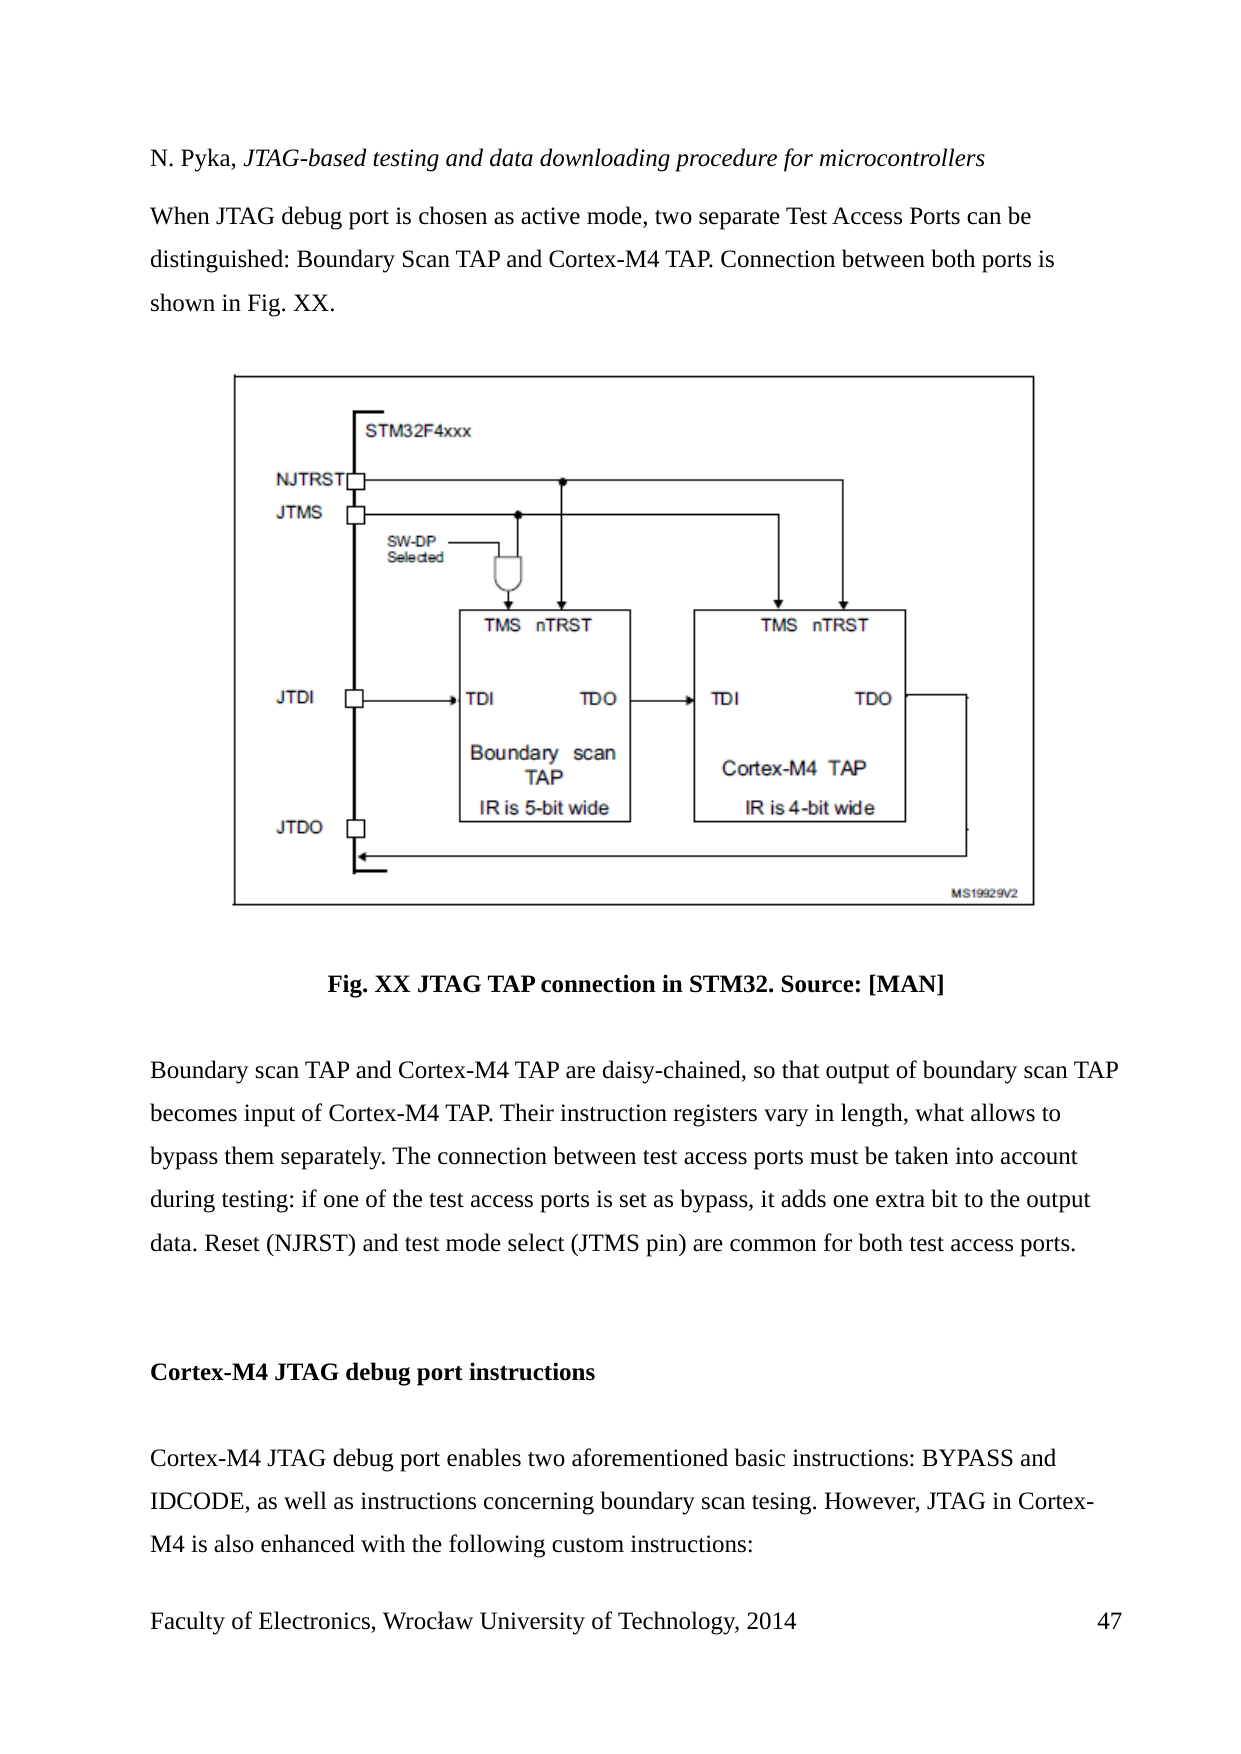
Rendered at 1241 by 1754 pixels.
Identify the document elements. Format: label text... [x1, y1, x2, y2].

text Cortex-M4 JTAG debug port enables two aforementioned basic instructions: BYPASS and IDCODE, as well as instructions concerning boundary scan tesing. However, JTAG in Cortex-M4 is also enhanced with the following custom instructions: [150, 1443, 1122, 1558]
text Boundary scan TAP and Cortex-M4 TAP are daisy-chained, so that output of boundary scan TAP becomes input of Cortex-M4 TAP. Their instruction registers vary in length, what allows to bypass them separately. The connection between test access ports must be taken into account during testing: if one of the test access ports is set as bypass, it adds one extra bit to the output data. Reset (NJRST) and test mode select (JTMS pin) are common for both test access ports. [150, 1055, 1122, 1256]
text Cortex-M4 JTAG debug port instructions [150, 1357, 1122, 1386]
picture [228, 373, 1044, 912]
text When JTAG debug port is chosen as active mode, two separate Test Access Ports can be distinguished: Boundary Scan TAP and Cortex-M4 TAP. Connection between both ports is shown in Fig. XX. [150, 201, 1122, 316]
text Fig. XX JTAG TAP connection in STM32. Source: [MAN] [150, 969, 1122, 998]
